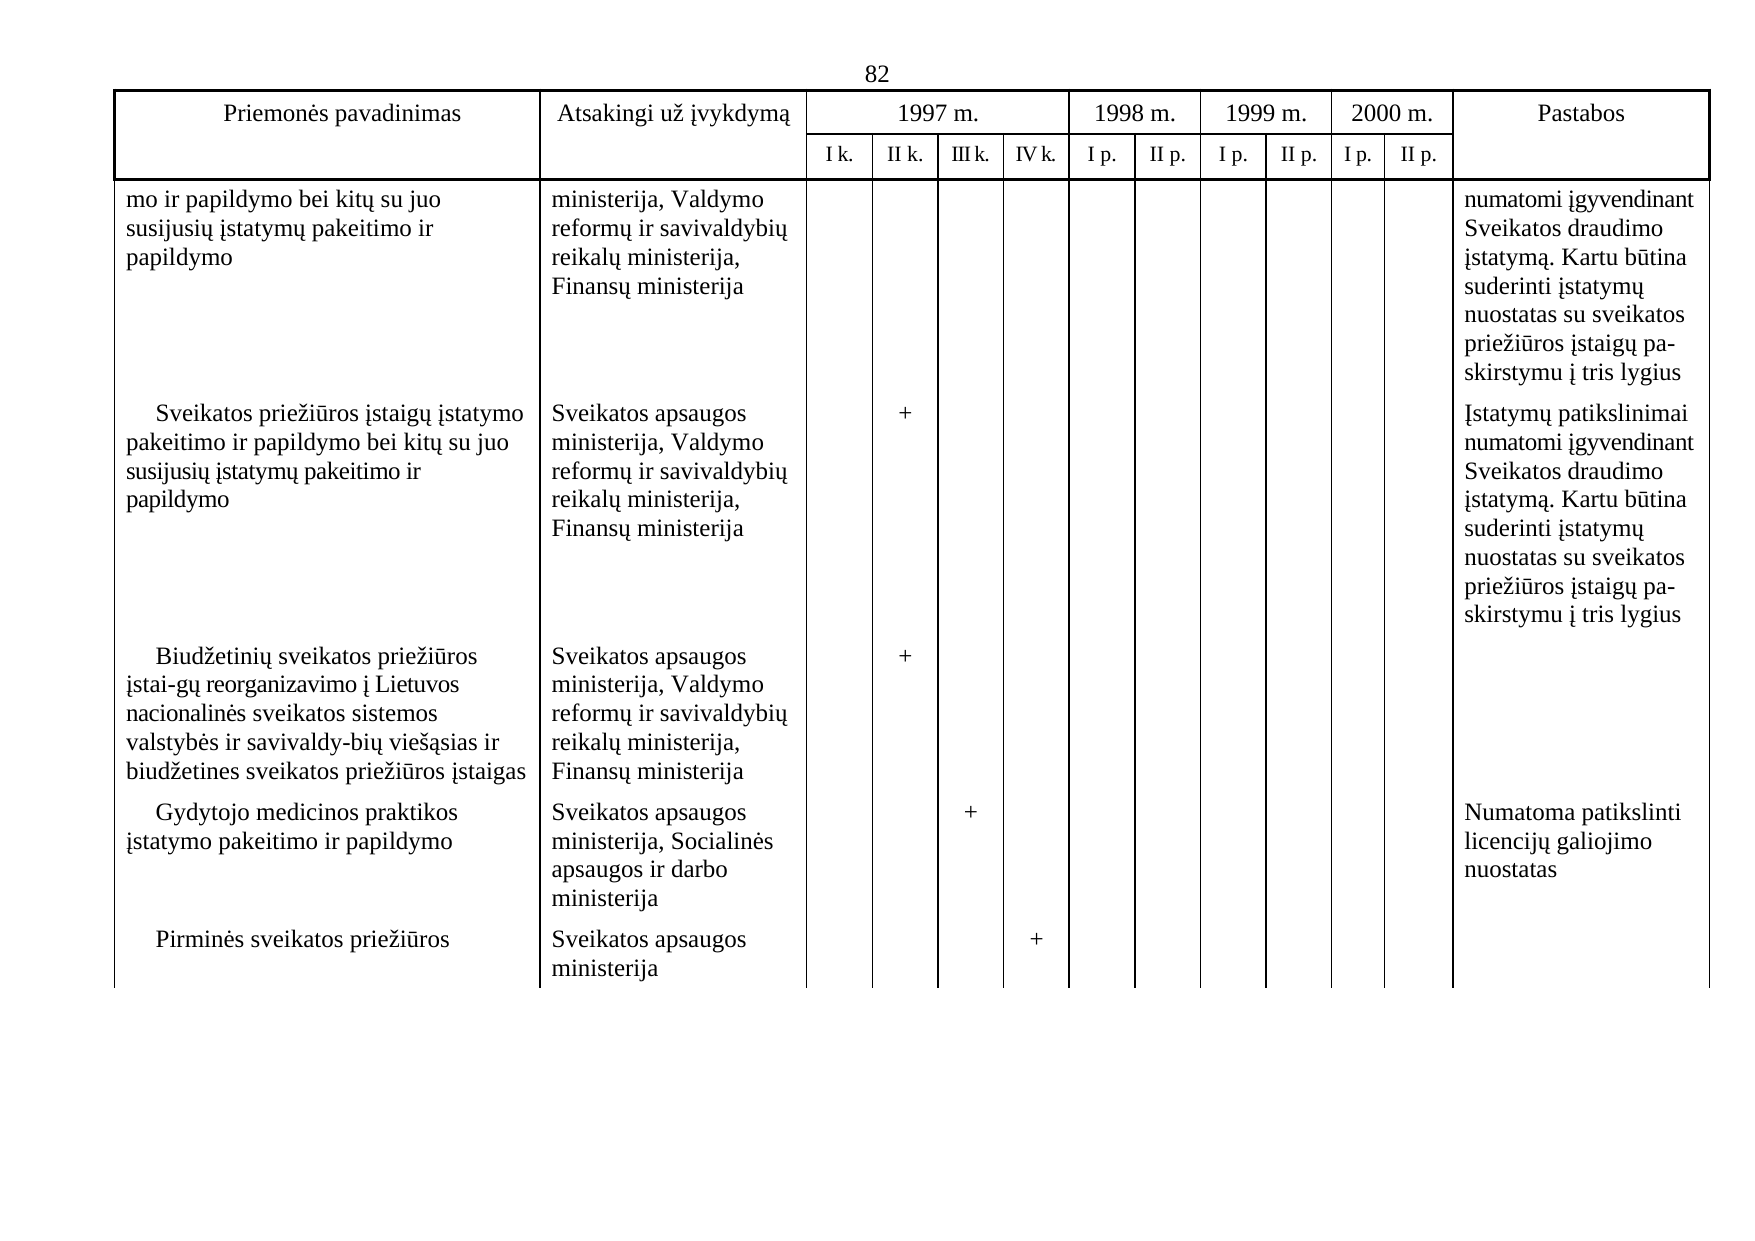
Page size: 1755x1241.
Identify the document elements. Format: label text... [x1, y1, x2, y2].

table_cell mo ir papildymo bei kitų su juo susijusių įstatymų pakeitimo ir papildymo [115, 181, 539, 392]
table_cell [1201, 392, 1265, 634]
table_cell [1332, 181, 1384, 392]
table_cell [939, 181, 1003, 392]
table_cell II p. [1136, 135, 1200, 178]
table_cell II k. [873, 135, 937, 178]
table_cell II p. [1385, 135, 1452, 178]
table_cell [1070, 635, 1134, 791]
table_cell [1332, 635, 1384, 791]
table_cell Biudžetinių sveikatos priežiūros įstai-gų reorganizavimo į Lietuvos nacionalinės sveikatos sistemos valstybės ir savivaldy-bių viešąsias ir biudžetines sveikatos priežiūros įstaigas [115, 635, 539, 791]
table_cell Sveikatos apsaugos ministerija, Valdymo reformų ir savivaldybių reikalų ministerija, Finansų ministerija [541, 392, 806, 634]
table_cell numatomi įgyvendinant Sveikatos draudimo įstatymą. Kartu būtina suderinti įstatymų nuostatas su sveikatos priežiūros įstaigų pa-skirstymu į tris lygius [1454, 181, 1709, 392]
table_cell [541, 133, 806, 178]
table_cell [1201, 918, 1265, 988]
table_cell [1136, 392, 1200, 634]
table_cell [807, 392, 872, 634]
table_cell [873, 181, 937, 392]
table_cell Pirminės sveikatos priežiūros [115, 918, 539, 988]
table_cell [1136, 791, 1200, 918]
table_cell I p. [1070, 135, 1134, 178]
table_header Priemonės pavadinimas [116, 92, 539, 133]
table_cell [116, 133, 539, 178]
table_cell [1070, 918, 1134, 988]
table_cell I p. [1332, 135, 1384, 178]
table_header 2000 m. [1332, 92, 1452, 133]
table_cell [1070, 791, 1134, 918]
table_cell [1332, 791, 1384, 918]
table_cell [1267, 791, 1331, 918]
table_cell [1004, 635, 1068, 791]
table_cell Įstatymų patikslinimai numatomi įgyvendinant Sveikatos draudimo įstatymą. Kartu būtina suderinti įstatymų nuostatas su sveikatos priežiūros įstaigų pa-skirstymu į tris lygius [1454, 392, 1709, 634]
table_cell + [1004, 918, 1068, 988]
table_cell I p. [1201, 135, 1265, 178]
table_cell [873, 918, 937, 988]
table_cell Sveikatos apsaugos ministerija [541, 918, 806, 988]
table_cell Sveikatos apsaugos ministerija, Valdymo reformų ir savivaldybių reikalų ministerija, Finansų ministerija [541, 635, 806, 791]
table_cell [1332, 918, 1384, 988]
table_cell ministerija, Valdymo reformų ir savivaldybių reikalų ministerija, Finansų ministerija [541, 181, 806, 392]
table_cell + [939, 791, 1003, 918]
table_cell [1136, 181, 1200, 392]
table_cell III k. [939, 135, 1003, 178]
table_cell [1004, 392, 1068, 634]
table_cell [1385, 181, 1452, 392]
table_cell IV k. [1004, 135, 1068, 178]
table_cell [1004, 791, 1068, 918]
table_cell [1267, 635, 1331, 791]
table_cell [1454, 133, 1708, 178]
table_cell [1201, 181, 1265, 392]
table_cell + [873, 635, 937, 791]
table_cell [1267, 918, 1331, 988]
table_cell [807, 181, 872, 392]
table_cell [1004, 181, 1068, 392]
table_cell Sveikatos priežiūros įstaigų įstatymo pakeitimo ir papildymo bei kitų su juo susijusių įstatymų pakeitimo ir papildymo [115, 392, 539, 634]
table_cell [1136, 918, 1200, 988]
table_cell [1385, 392, 1452, 634]
table_cell [1385, 635, 1452, 791]
table_cell [1454, 635, 1709, 791]
table_cell [807, 791, 872, 918]
table_header 1999 m. [1201, 92, 1331, 133]
table_header 1998 m. [1070, 92, 1200, 133]
table_cell [1267, 181, 1331, 392]
table_cell [1070, 392, 1134, 634]
table_cell [807, 918, 872, 988]
table_cell [1332, 392, 1384, 634]
table_cell [1136, 635, 1200, 791]
table_cell Numatoma patikslinti licencijų galiojimo nuostatas [1454, 791, 1709, 918]
table_cell [1267, 392, 1331, 634]
table_cell [1385, 791, 1452, 918]
table_cell II p. [1267, 135, 1331, 178]
table_cell [939, 635, 1003, 791]
table_cell [1454, 918, 1709, 988]
table_cell [1070, 181, 1134, 392]
table_cell [873, 791, 937, 918]
table_header Atsakingi už įvykdymą [541, 92, 806, 133]
table_cell [1201, 635, 1265, 791]
table_cell [1201, 791, 1265, 918]
table_cell I k. [807, 135, 872, 178]
table_header Pastabos [1454, 92, 1708, 133]
table_cell + [873, 392, 937, 634]
table_header 1997 m. [807, 92, 1068, 133]
table_cell Sveikatos apsaugos ministerija, Socialinės apsaugos ir darbo ministerija [541, 791, 806, 918]
table_cell [807, 635, 872, 791]
table_cell [1385, 918, 1452, 988]
table_cell Gydytojo medicinos praktikos įstatymo pakeitimo ir papildymo [115, 791, 539, 918]
table_cell [939, 392, 1003, 634]
table_cell [939, 918, 1003, 988]
